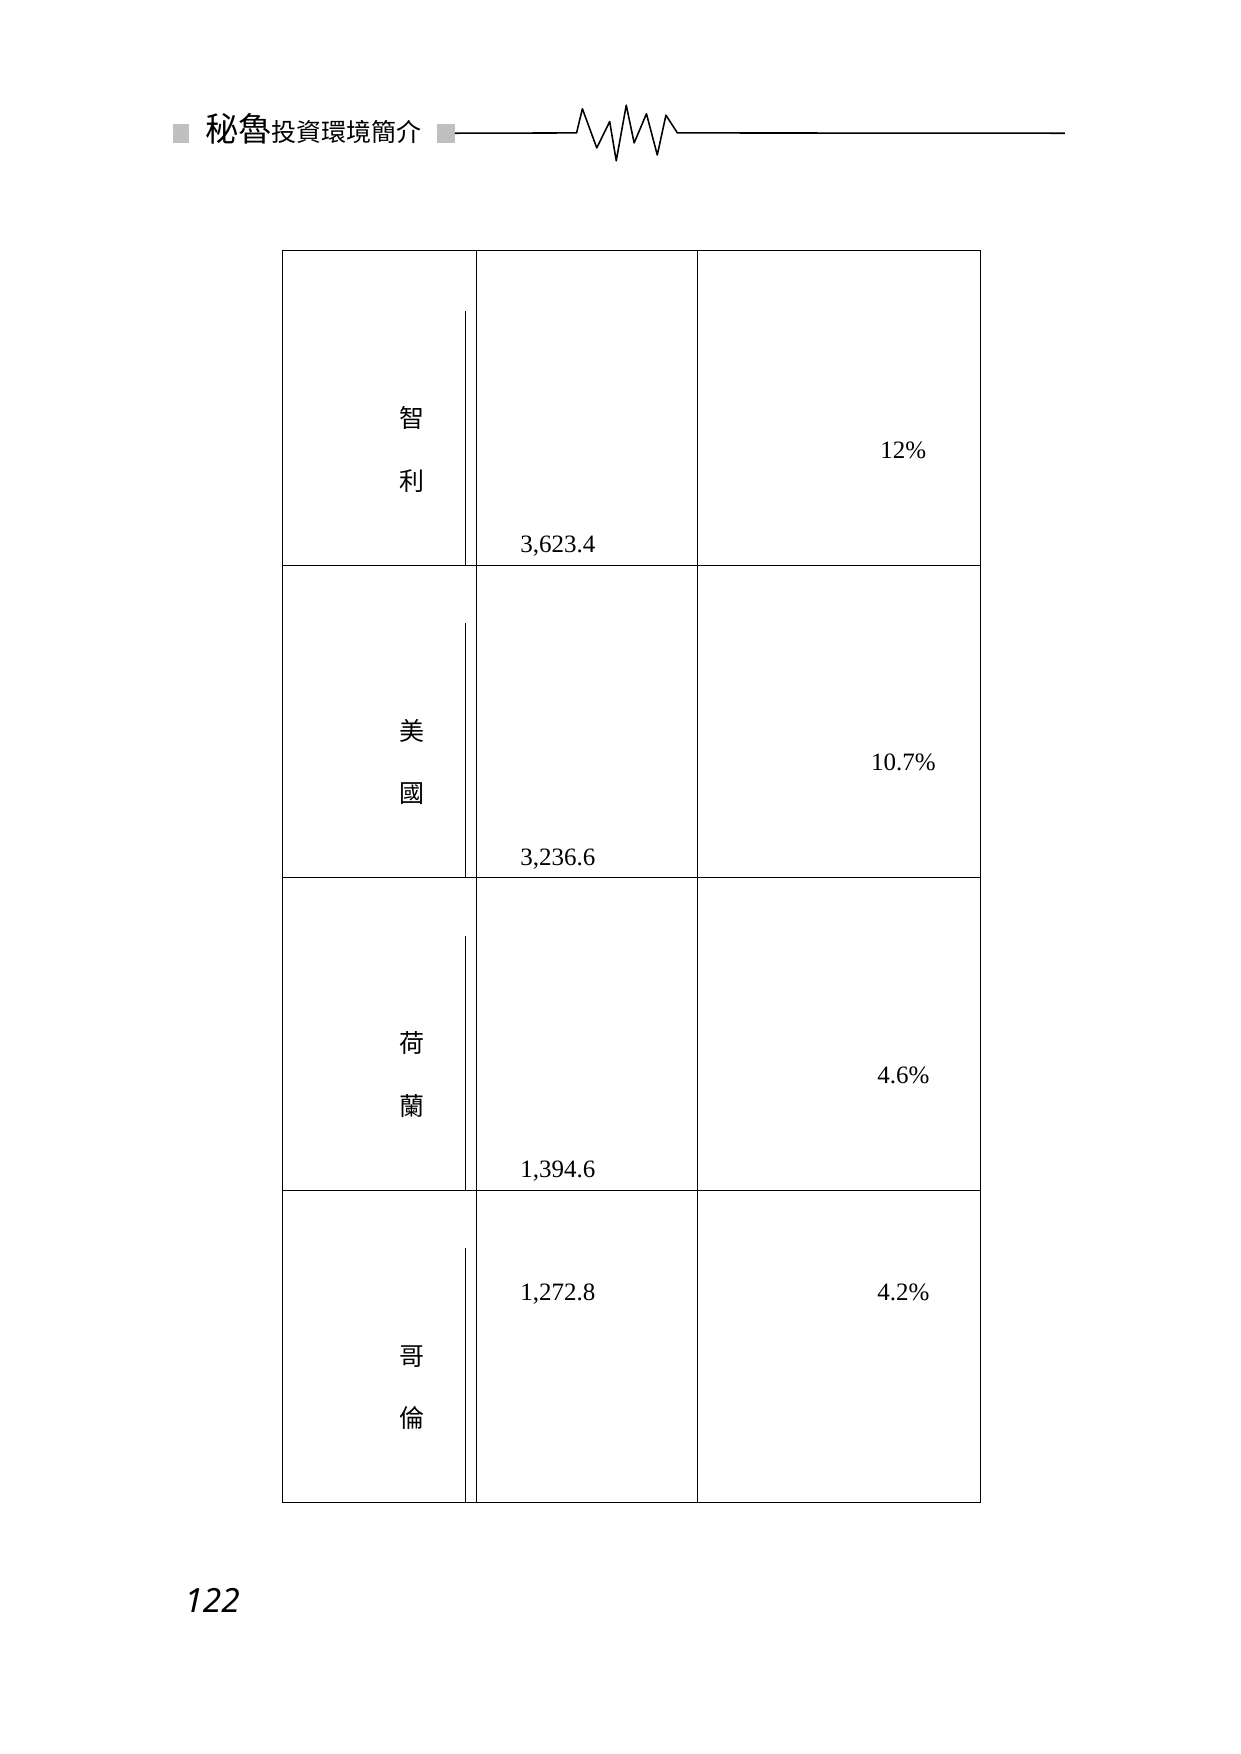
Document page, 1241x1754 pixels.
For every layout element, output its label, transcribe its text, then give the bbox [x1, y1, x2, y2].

table_cell 4.2% [698, 1191, 980, 1502]
table_cell 4.6% [698, 878, 980, 1190]
table_cell 美國 [283, 566, 476, 877]
table_cell 1,394.6 [477, 878, 697, 1190]
table_cell 荷蘭 [283, 878, 476, 1190]
table_cell 3,623.4 [477, 251, 697, 565]
table_cell 智利 [283, 251, 476, 565]
table_cell 1,272.8 [477, 1191, 697, 1502]
table_cell 10.7% [698, 566, 980, 877]
table_cell 12% [698, 251, 980, 565]
table_cell 3,236.6 [477, 566, 697, 877]
table_cell 哥倫 [283, 1191, 476, 1502]
